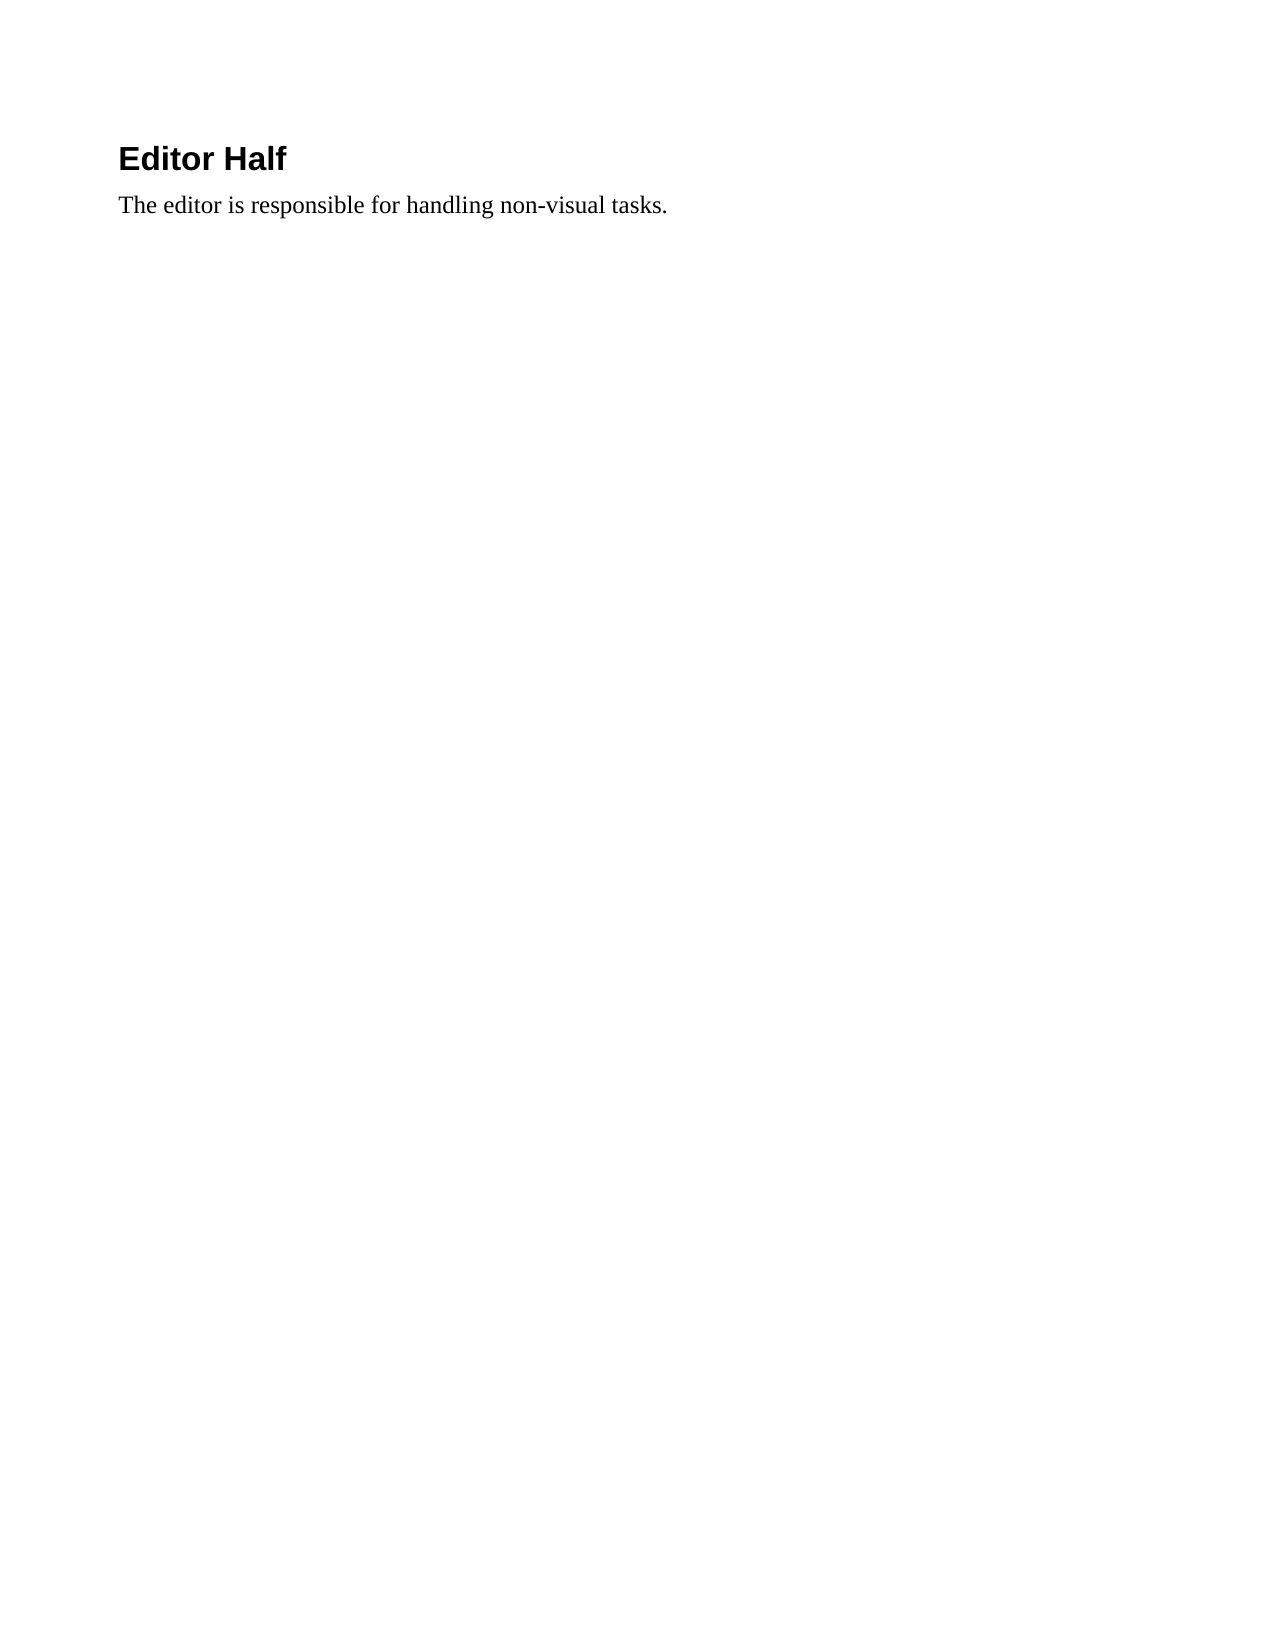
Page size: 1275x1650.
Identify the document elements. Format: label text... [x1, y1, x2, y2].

text The editor is responsible for handling non-visual tasks. [118, 190, 1157, 219]
subtitle Editor Half [118, 139, 1157, 177]
